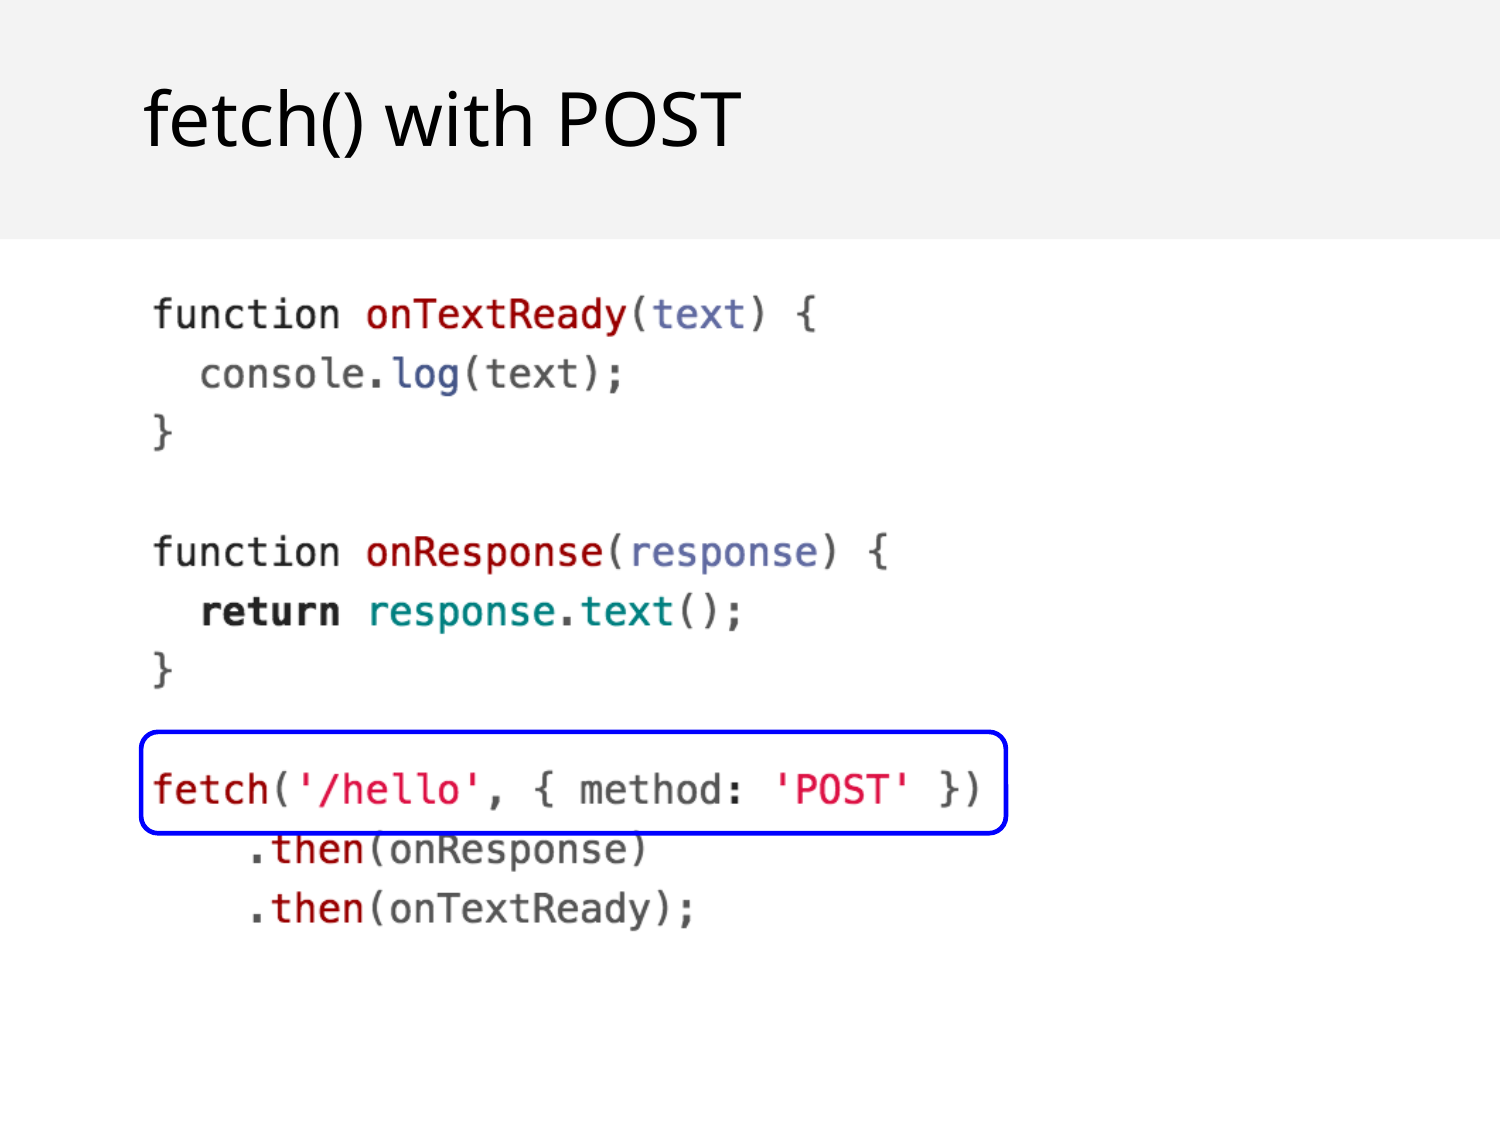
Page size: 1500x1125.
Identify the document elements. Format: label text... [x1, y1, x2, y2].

picture [144, 735, 994, 830]
title fetch() with POST [128, 56, 1372, 183]
picture [128, 269, 994, 1002]
